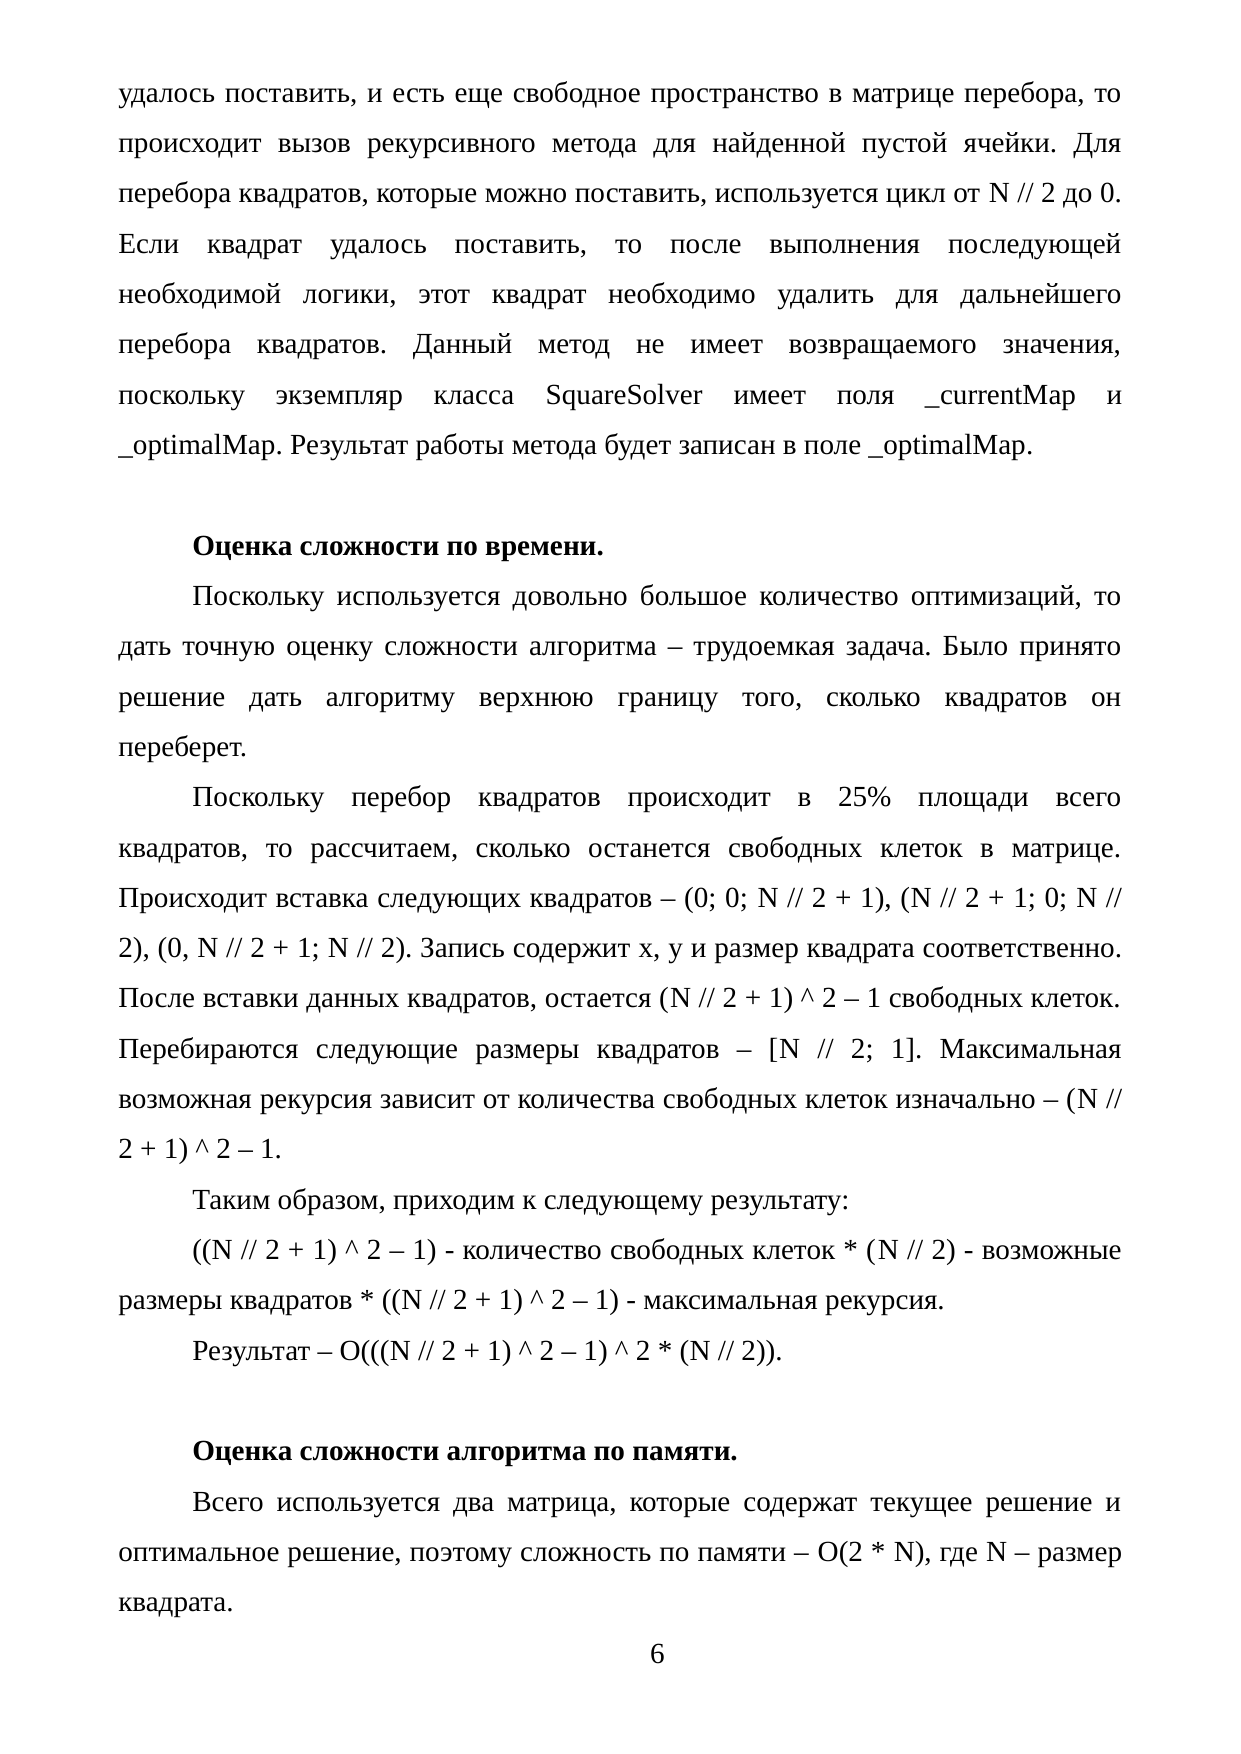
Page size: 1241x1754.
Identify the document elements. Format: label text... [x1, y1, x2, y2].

text удалось поставить, и есть еще свободное пространство в матрице перебора, то происходит вызов рекурсивного метода для найденной пустой ячейки. Для перебора квадратов, которые можно поставить, используется цикл от N // 2 до 0. Если квадрат удалось поставить, то после выполнения последующей необходимой логики, этот квадрат необходимо удалить для дальнейшего перебора квадратов. Данный метод не имеет возвращаемого значения, поскольку экземпляр класса SquareSolver имеет поля _currentMap и _optimalMap. Результат работы метода будет записан в поле _optimalMap. [118, 75, 1122, 461]
text ((N // 2 + 1) ^ 2 – 1) - количество свободных клеток * (N // 2) - возможные размеры квадратов * ((N // 2 + 1) ^ 2 – 1) - максимальная рекурсия. [118, 1232, 1122, 1316]
text Всего используется два матрица, которые содержат текущее решение и оптимальное решение, поэтому сложность по памяти – O(2 * N), где N – размер квадрата. [118, 1484, 1122, 1618]
text Оценка сложности по времени. [118, 528, 1122, 561]
text Оценка сложности алгоритма по памяти. [118, 1433, 1122, 1467]
text Таким образом, приходим к следующему результату: [118, 1182, 1122, 1215]
text Поскольку перебор квадратов происходит в 25% площади всего квадратов, то рассчитаем, сколько останется свободных клеток в матрице. Происходит вставка следующих квадратов – (0; 0; N // 2 + 1), (N // 2 + 1; 0; N // 2), (0, N // 2 + 1; N // 2). Запись содержит x, y и размер квадрата соответственно. После вставки данных квадратов, остается (N // 2 + 1) ^ 2 – 1 свободных клеток. Перебираются следующие размеры квадратов – [N // 2; 1]. Максимальная возможная рекурсия зависит от количества свободных клеток изначально – (N // 2 + 1) ^ 2 – 1. [118, 779, 1122, 1165]
text Поскольку используется довольно большое количество оптимизаций, то дать точную оценку сложности алгоритма – трудоемкая задача. Было принято решение дать алгоритму верхнюю границу того, сколько квадратов он переберет. [118, 578, 1122, 763]
text Результат – O(((N // 2 + 1) ^ 2 – 1) ^ 2 * (N // 2)). [118, 1333, 1122, 1366]
